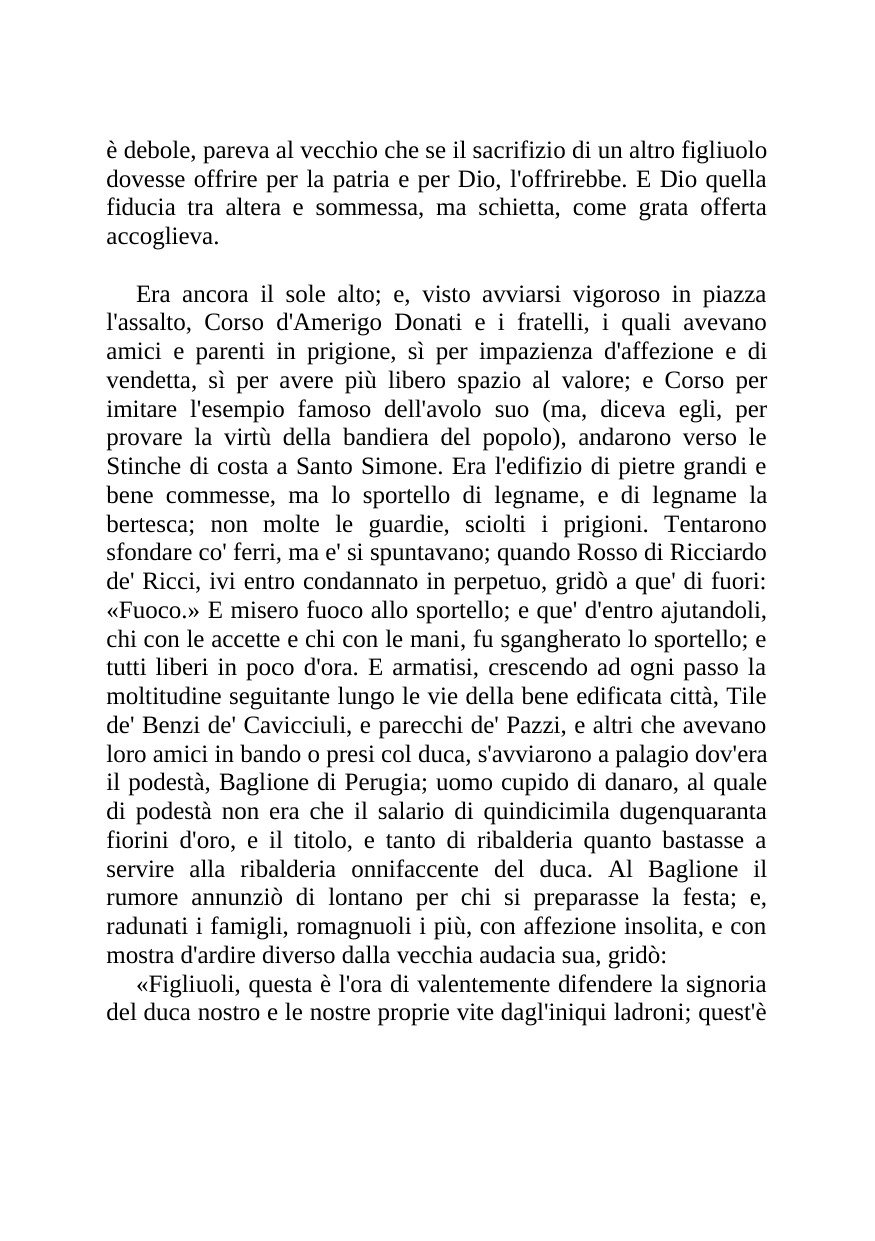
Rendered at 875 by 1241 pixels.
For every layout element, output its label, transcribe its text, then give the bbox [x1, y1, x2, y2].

text è debole, pareva al vecchio che se il sacrifizio di un altro figliuolo dovesse offrire per la patria e per Dio, l'offrirebbe. E Dio quella fiducia tra altera e sommessa, ma schietta, come grata offerta accoglieva. [106, 135, 768, 250]
text «Figliuoli, questa è l'ora di valentemente difendere la signoria del duca nostro e le nostre proprie vite dagl'iniqui ladroni; quest'è [106, 969, 768, 1026]
text Era ancora il sole alto; e, visto avviarsi vigoroso in piazza l'assalto, Corso d'Amerigo Donati e i fratelli, i quali avevano amici e parenti in prigione, sì per impazienza d'affezione e di vendetta, sì per avere più libero spazio al valore; e Corso per imitare l'esempio famoso dell'avolo suo (ma, diceva egli, per provare la virtù della bandiera del popolo), andarono verso le Stinche di costa a Santo Simone. Era l'edifizio di pietre grandi e bene commesse, ma lo sportello di legname, e di legname la bertesca; non molte le guardie, sciolti i prigioni. Tentarono sfondare co' ferri, ma e' si spuntavano; quando Rosso di Ricciardo de' Ricci, ivi entro condannato in perpetuo, gridò a que' di fuori: «Fuoco.» E misero fuoco allo sportello; e que' d'entro ajutandoli, chi con le accette e chi con le mani, fu sgangherato lo sportello; e tutti liberi in poco d'ora. E armatisi, crescendo ad ogni passo la moltitudine seguitante lungo le vie della bene edificata città, Tile de' Benzi de' Cavicciuli, e parecchi de' Pazzi, e altri che avevano loro amici in bando o presi col duca, s'avviarono a palagio dov'era il podestà, Baglione di Perugia; uomo cupido di danaro, al quale di podestà non era che il salario di quindicimila dugenquaranta fiorini d'oro, e il titolo, e tanto di ribalderia quanto bastasse a servire alla ribalderia onnifaccente del duca. Al Baglione il rumore annunziò di lontano per chi si preparasse la festa; e, radunati i famigli, romagnuoli i più, con affezione insolita, e con mostra d'ardire diverso dalla vecchia audacia sua, gridò: [106, 279, 768, 969]
